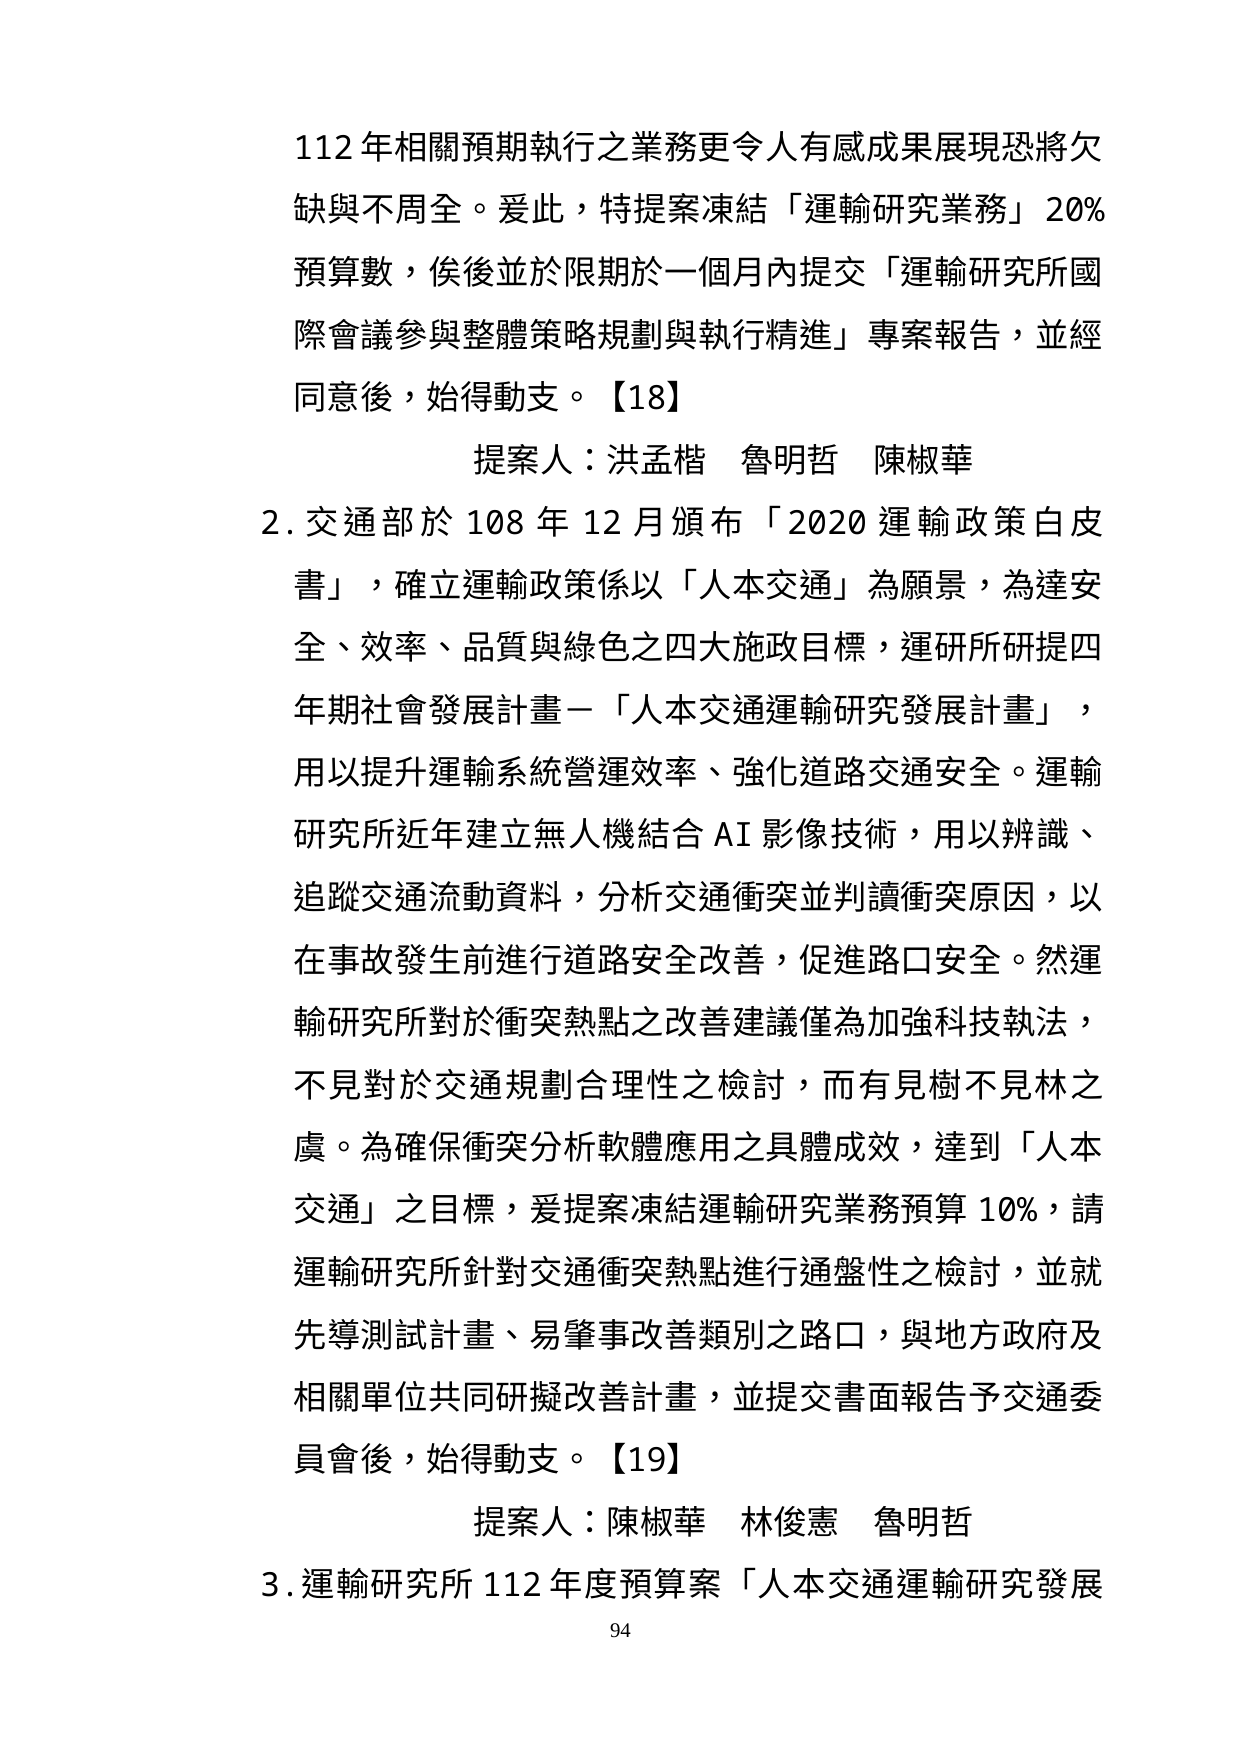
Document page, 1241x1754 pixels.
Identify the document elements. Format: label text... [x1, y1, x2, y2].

subtitle 3.運輸研究所112年度預算案「人本交通運輸研究發展 [260, 1541, 1104, 1603]
text 提案人：洪孟楷 魯明哲 陳椒華 [473, 416, 1117, 478]
subtitle 112年相關預期執行之業務更令人有感成果展現恐將欠缺與不周全。爰此，特提案凍結「運輸研究業務」20%預算數，俟後並於限期於一個月內提交「運輸研究所國際會議參與整體策略規劃與執行精進」專案報告，並經同意後，始得動支。【18】 [260, 103, 1104, 416]
subtitle 2.交通部於108年12月頒布「2020運輸政策白皮書」，確立運輸政策係以「人本交通」為願景，為達安全、效率、品質與綠色之四大施政目標，運研所研提四年期社會發展計畫－「人本交通運輸研究發展計畫」，用以提升運輸系統營運效率、強化道路交通安全。運輸研究所近年建立無人機結合AI影像技術，用以辨識、追蹤交通流動資料，分析交通衝突並判讀衝突原因，以在事故發生前進行道路安全改善，促進路口安全。然運輸研究所對於衝突熱點之改善建議僅為加強科技執法，不見對於交通規劃合理性之檢討，而有見樹不見林之虞。為確保衝突分析軟體應用之具體成效，達到「人本交通」之目標，爰提案凍結運輸研究業務預算10%，請運輸研究所針對交通衝突熱點進行通盤性之檢討，並就先導測試計畫、易肇事改善類別之路口，與地方政府及相關單位共同研擬改善計畫，並提交書面報告予交通委員會後，始得動支。【19】 [260, 478, 1104, 1478]
text 提案人：陳椒華 林俊憲 魯明哲 [473, 1478, 1117, 1541]
